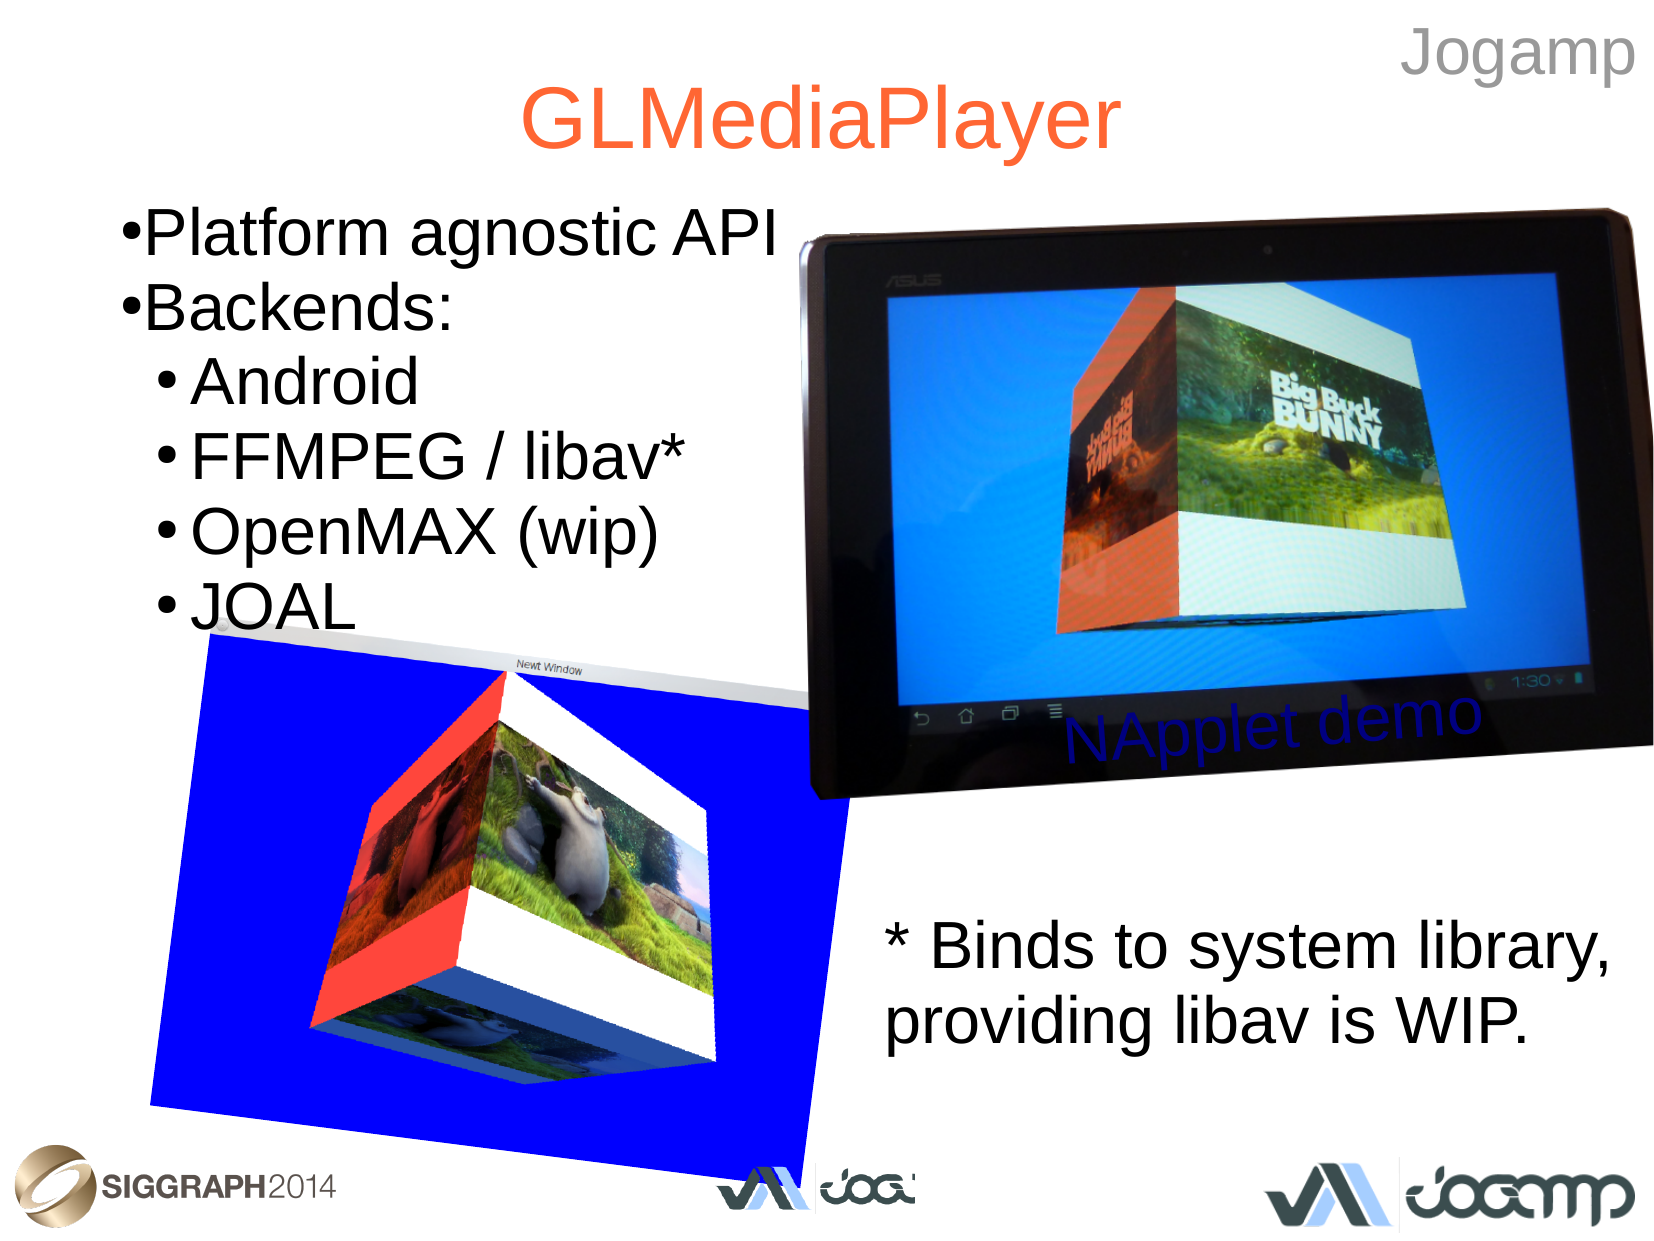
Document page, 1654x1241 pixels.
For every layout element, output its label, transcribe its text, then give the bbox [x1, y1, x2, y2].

picture [7, 1133, 343, 1239]
text_box NApplet demo [1044, 663, 1504, 788]
text_box Jogamp [1385, 6, 1654, 112]
picture [1262, 1157, 1635, 1233]
text_box Platform agnostic API Backends: Android FFMPEG / libav* OpenMAX (wip) JOAL [105, 187, 933, 651]
picture [150, 187, 1654, 1214]
title GLMediaPlayer [68, 49, 1576, 188]
text_box * Binds to system library, providing libav is WIP. [870, 900, 1651, 1066]
